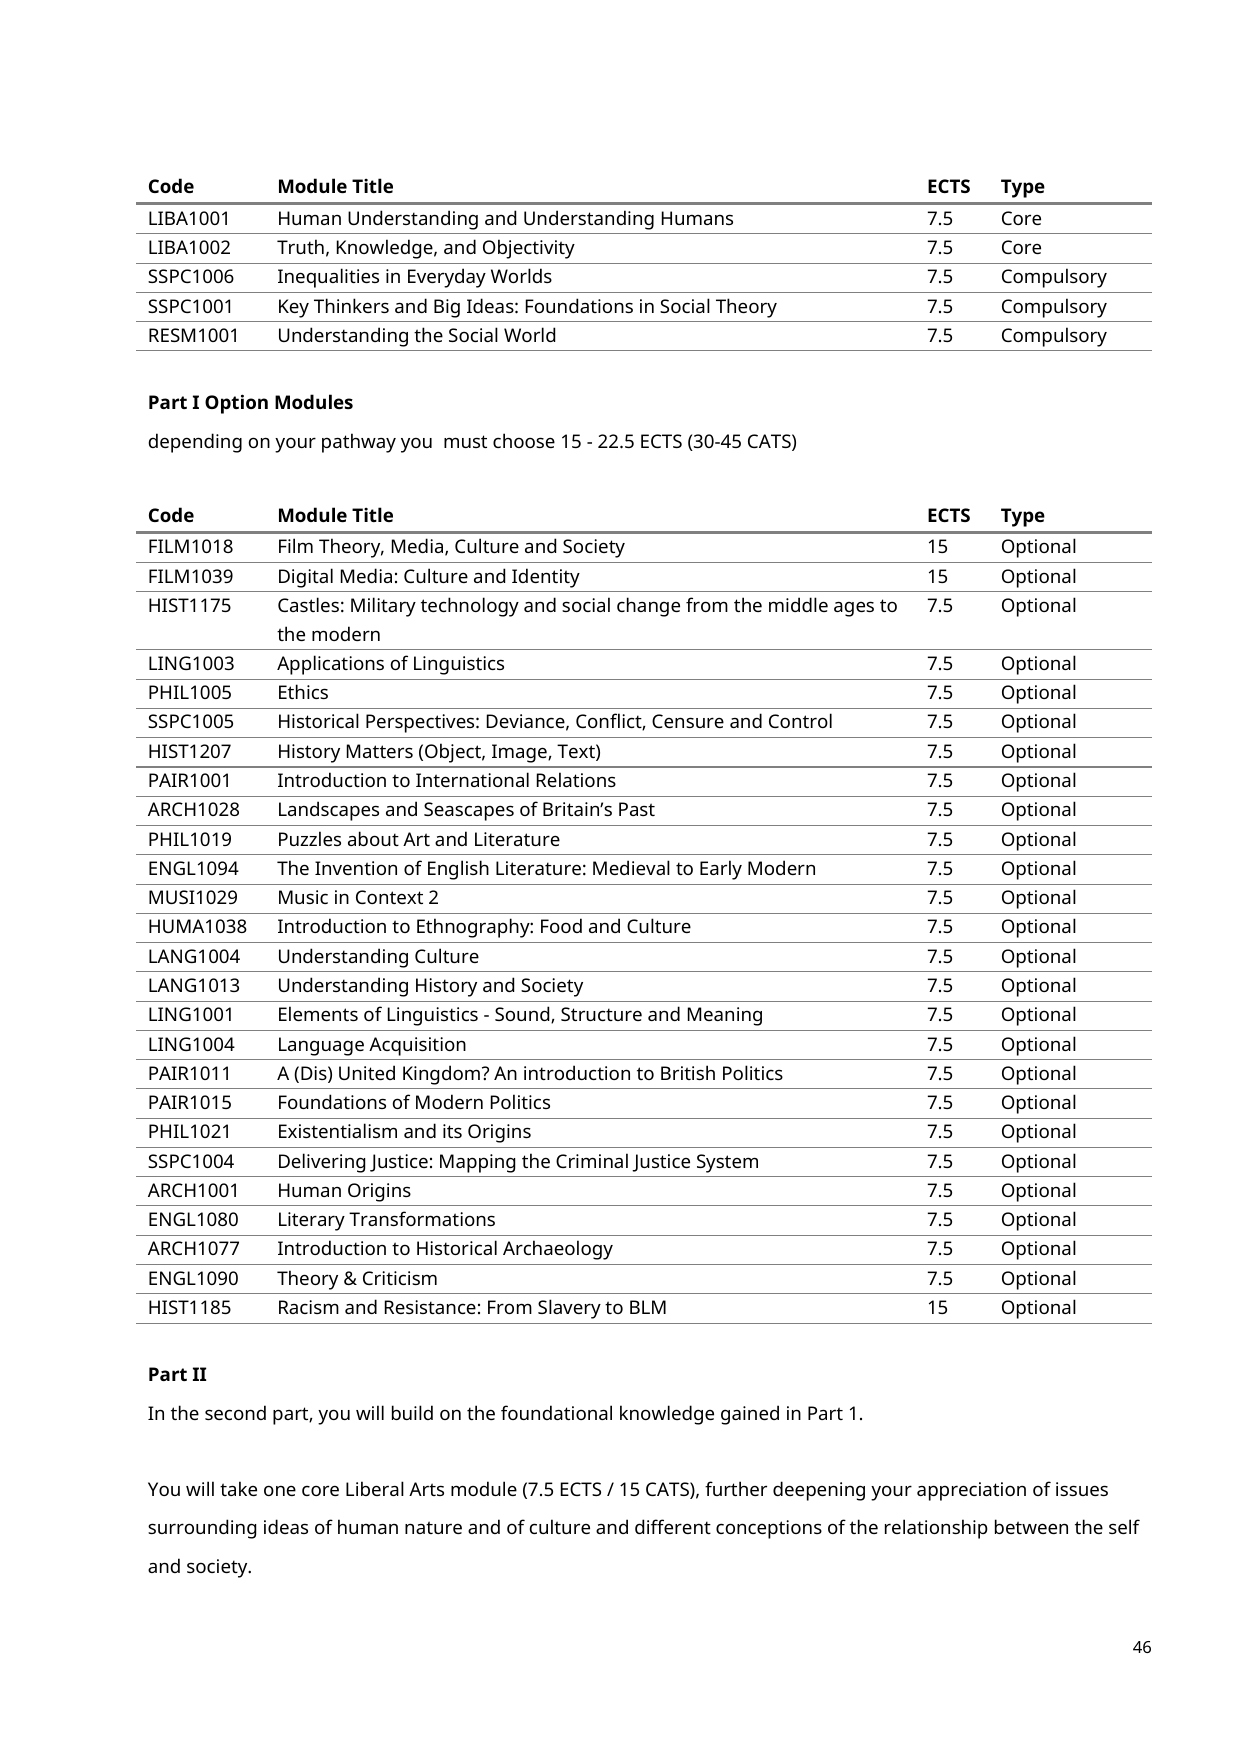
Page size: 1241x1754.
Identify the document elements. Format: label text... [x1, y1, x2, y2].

table_cell Optional [989, 1089, 1152, 1118]
table_cell 7.5 [916, 914, 989, 942]
table_cell ENGL1080 [136, 1206, 266, 1235]
table_cell PAIR1015 [136, 1089, 266, 1118]
table_cell Existentialism and its Origins [266, 1119, 916, 1147]
table_cell Optional [989, 768, 1152, 796]
table_cell ARCH1001 [136, 1177, 266, 1205]
table_cell PAIR1001 [136, 768, 266, 796]
table_cell Optional [989, 972, 1152, 1001]
table_cell 7.5 [916, 680, 989, 708]
table_cell Optional [989, 1031, 1152, 1059]
table_cell Historical Perspectives: Deviance, Conflict, Censure and Control [266, 709, 916, 737]
table_cell SSPC1001 [136, 293, 266, 321]
table_cell Elements of Linguistics - Sound, Structure and Meaning [266, 1002, 916, 1030]
table_cell Optional [989, 1060, 1152, 1088]
table_cell 7.5 [916, 1148, 989, 1176]
table_cell 7.5 [916, 322, 989, 350]
table_cell 7.5 [916, 768, 989, 796]
table_cell Module Title [266, 503, 916, 531]
table_cell HIST1185 [136, 1294, 266, 1322]
table_cell Human Origins [266, 1177, 916, 1205]
table_cell ECTS [916, 503, 989, 531]
table_cell Type [989, 174, 1152, 202]
table_cell Optional [989, 563, 1152, 591]
table_cell 7.5 [916, 797, 989, 825]
table_cell 7.5 [916, 855, 989, 883]
table_cell Theory & Criticism [266, 1265, 916, 1293]
table_cell 7.5 [916, 1119, 989, 1147]
table_cell FILM1018 [136, 534, 266, 562]
table_cell Delivering Justice: Mapping the Criminal Justice System [266, 1148, 916, 1176]
table_cell Truth, Knowledge, and Objectivity [266, 234, 916, 263]
table_cell HUMA1038 [136, 914, 266, 942]
table_cell Optional [989, 943, 1152, 971]
table_cell Optional [989, 797, 1152, 825]
table_cell Code [136, 503, 266, 531]
table_cell 7.5 [916, 826, 989, 854]
table_cell MUSI1029 [136, 885, 266, 913]
table_cell Optional [989, 885, 1152, 913]
table_cell ECTS [916, 174, 989, 202]
table_cell Optional [989, 1002, 1152, 1030]
table_cell Code [136, 174, 266, 202]
table_cell LANG1004 [136, 943, 266, 971]
table_cell SSPC1005 [136, 709, 266, 737]
table_cell LIBA1002 [136, 234, 266, 263]
table_cell [136, 99, 1152, 174]
table_cell Puzzles about Art and Literature [266, 826, 916, 854]
table_cell PHIL1021 [136, 1119, 266, 1147]
table_cell Digital Media: Culture and Identity [266, 563, 916, 591]
table_cell Core [989, 234, 1152, 263]
table_cell Key Thinkers and Big Ideas: Foundations in Social Theory [266, 293, 916, 321]
table_cell 7.5 [916, 943, 989, 971]
table_cell 15 [916, 1294, 989, 1322]
table_cell ENGL1094 [136, 855, 266, 883]
table_cell ARCH1028 [136, 797, 266, 825]
table_cell Human Understanding and Understanding Humans [266, 205, 916, 233]
table_cell Optional [989, 1265, 1152, 1293]
table_cell 7.5 [916, 709, 989, 737]
table_cell 7.5 [916, 234, 989, 263]
table_cell Film Theory, Media, Culture and Society [266, 534, 916, 562]
table_cell SSPC1004 [136, 1148, 266, 1176]
table_cell HIST1175 [136, 592, 266, 649]
table_cell 7.5 [916, 1206, 989, 1235]
table_cell Optional [989, 1177, 1152, 1205]
table_cell 7.5 [916, 1265, 989, 1293]
table_cell Optional [989, 650, 1152, 678]
table_cell 7.5 [916, 650, 989, 678]
table_cell Music in Context 2 [266, 885, 916, 913]
table_cell Introduction to Ethnography: Food and Culture [266, 914, 916, 942]
table_cell 7.5 [916, 738, 989, 766]
table_cell Applications of Linguistics [266, 650, 916, 678]
table_cell Introduction to International Relations [266, 768, 916, 796]
table_cell Landscapes and Seascapes of Britain’s Past [266, 797, 916, 825]
table_cell Compulsory [989, 322, 1152, 350]
table_cell 7.5 [916, 972, 989, 1001]
table_cell Compulsory [989, 293, 1152, 321]
table_cell ARCH1077 [136, 1236, 266, 1264]
table_cell 7.5 [916, 1177, 989, 1205]
table_cell PHIL1019 [136, 826, 266, 854]
table_cell Ethics [266, 680, 916, 708]
table_cell 15 [916, 563, 989, 591]
table_cell HIST1207 [136, 738, 266, 766]
table_cell Optional [989, 855, 1152, 883]
table_cell SSPC1006 [136, 264, 266, 292]
table_cell Part II In the second part, you will build on the foundational knowledge gained in Part 1. You will take one core Liberal Arts module (7.5 ECTS / 15 CATS), further deepening your appreciation of issues surrounding ideas of human nature and of culture and different conceptions of the relationship between the self and society. [136, 1324, 1152, 1617]
table_cell LANG1013 [136, 972, 266, 1001]
table_cell A (Dis) United Kingdom? An introduction to British Politics [266, 1060, 916, 1088]
table_cell Understanding Culture [266, 943, 916, 971]
table_cell Optional [989, 1236, 1152, 1264]
table_cell LING1003 [136, 650, 266, 678]
table_cell Understanding the Social World [266, 322, 916, 350]
table_cell LING1001 [136, 1002, 266, 1030]
table_cell 7.5 [916, 293, 989, 321]
table_cell 7.5 [916, 1089, 989, 1118]
table_cell Optional [989, 592, 1152, 649]
table_cell History Matters (Object, Image, Text) [266, 738, 916, 766]
table_cell Introduction to Historical Archaeology [266, 1236, 916, 1264]
table_cell Optional [989, 1119, 1152, 1147]
table_cell 7.5 [916, 1031, 989, 1059]
table_cell Optional [989, 709, 1152, 737]
table_cell Optional [989, 738, 1152, 766]
table_cell Foundations of Modern Politics [266, 1089, 916, 1118]
table_cell Optional [989, 914, 1152, 942]
table_cell LING1004 [136, 1031, 266, 1059]
table_cell ENGL1090 [136, 1265, 266, 1293]
table_cell 15 [916, 534, 989, 562]
table_cell Optional [989, 1294, 1152, 1322]
table_cell 7.5 [916, 1002, 989, 1030]
table_cell Language Acquisition [266, 1031, 916, 1059]
table_cell Core [989, 205, 1152, 233]
table_cell Optional [989, 680, 1152, 708]
table_cell Optional [989, 534, 1152, 562]
table_cell 7.5 [916, 264, 989, 292]
table_cell Part I Option Modules depending on your pathway you must choose 15 - 22.5 ECTS (30-45 CATS) [136, 351, 1152, 502]
table_cell The Invention of English Literature: Medieval to Early Modern [266, 855, 916, 883]
table_cell Understanding History and Society [266, 972, 916, 1001]
table_cell Racism and Resistance: From Slavery to BLM [266, 1294, 916, 1322]
table_cell Module Title [266, 174, 916, 202]
table_cell 7.5 [916, 1060, 989, 1088]
table_cell PHIL1005 [136, 680, 266, 708]
table_cell Optional [989, 1148, 1152, 1176]
table_cell Compulsory [989, 264, 1152, 292]
table_cell Castles: Military technology and social change from the middle ages to the modern [266, 592, 916, 649]
table_cell 7.5 [916, 885, 989, 913]
table_cell LIBA1001 [136, 205, 266, 233]
table_cell 7.5 [916, 592, 989, 649]
table_cell FILM1039 [136, 563, 266, 591]
table_cell Optional [989, 826, 1152, 854]
table_cell Type [989, 503, 1152, 531]
table_cell 7.5 [916, 1236, 989, 1264]
table_cell Literary Transformations [266, 1206, 916, 1235]
table_cell Optional [989, 1206, 1152, 1235]
table_cell Inequalities in Everyday Worlds [266, 264, 916, 292]
table_cell RESM1001 [136, 322, 266, 350]
table_cell PAIR1011 [136, 1060, 266, 1088]
table_cell 7.5 [916, 205, 989, 233]
